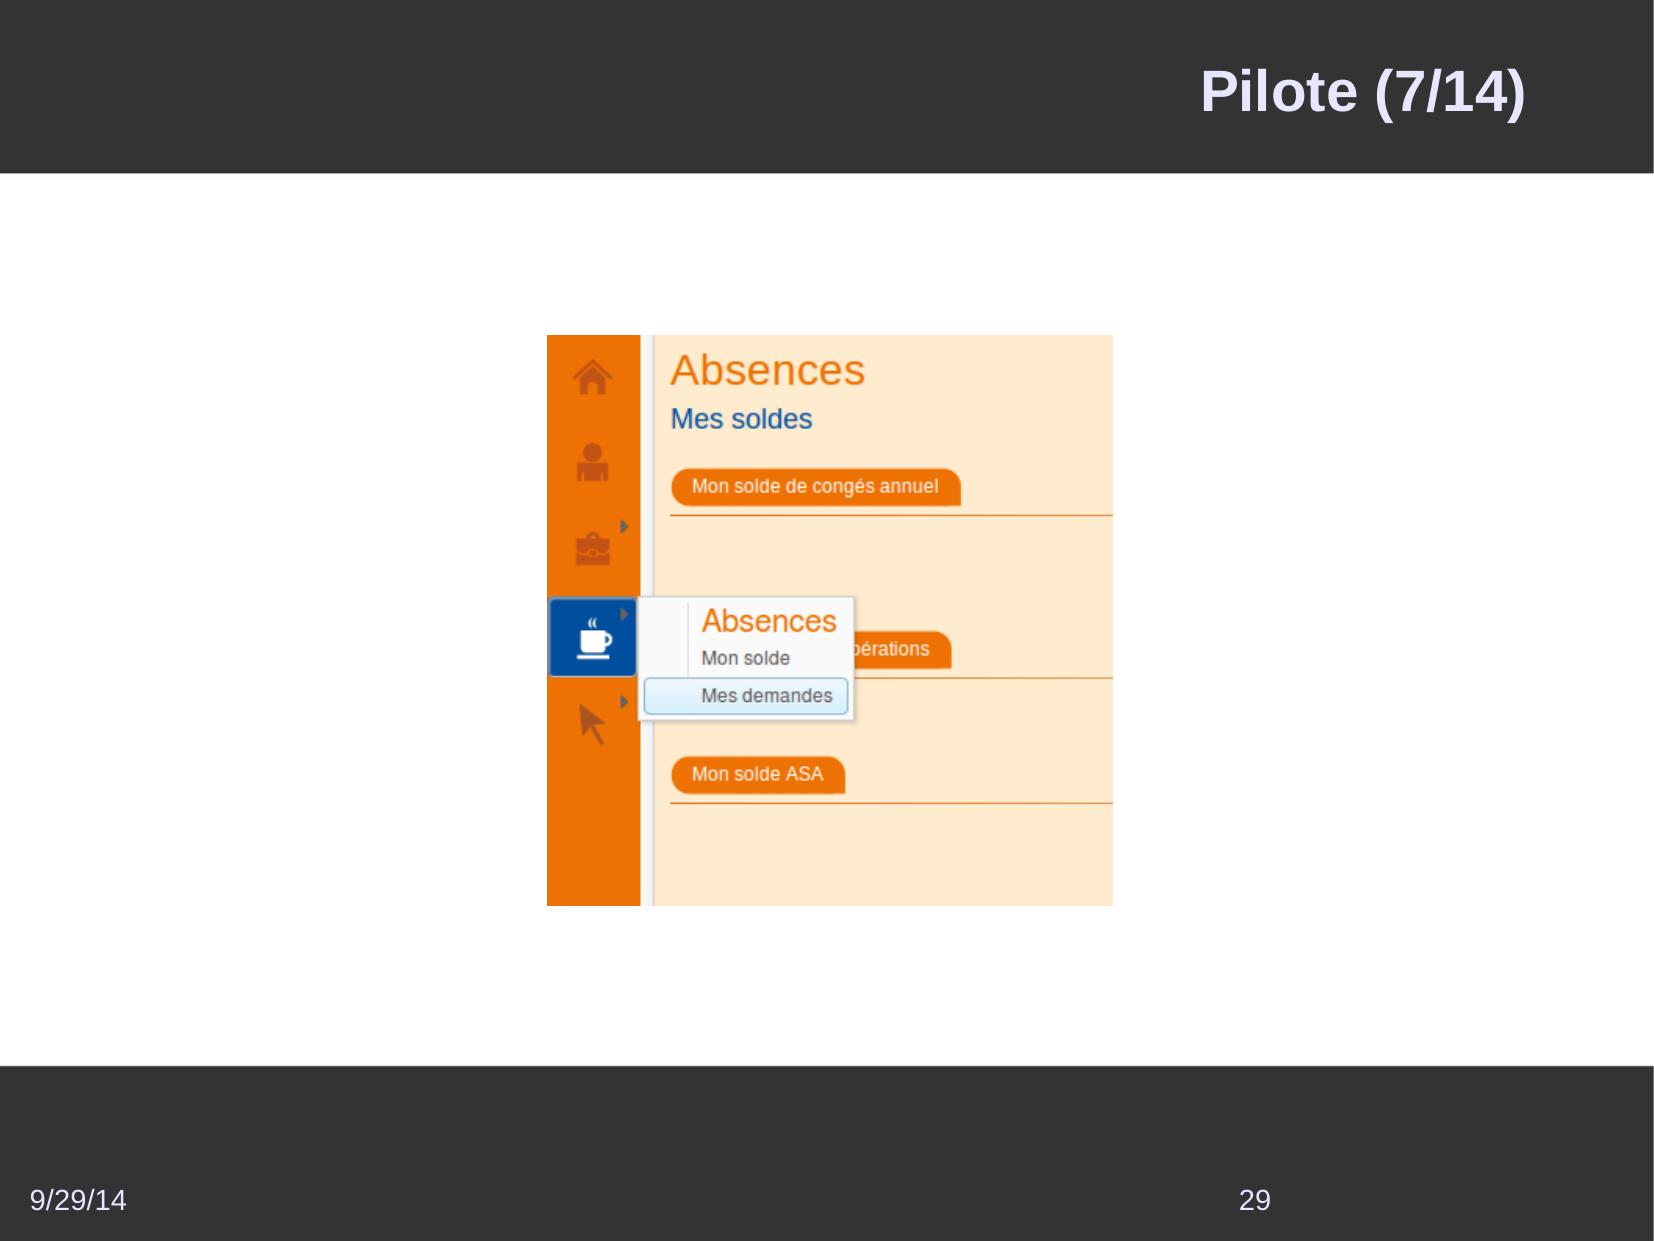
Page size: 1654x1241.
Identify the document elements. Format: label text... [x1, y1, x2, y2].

text_box [1238, 1181, 1625, 1241]
picture [0, 0, 1654, 1241]
text_box 9/29/14 [29, 1181, 566, 1241]
title Pilote (7/14) [1200, 53, 1642, 124]
